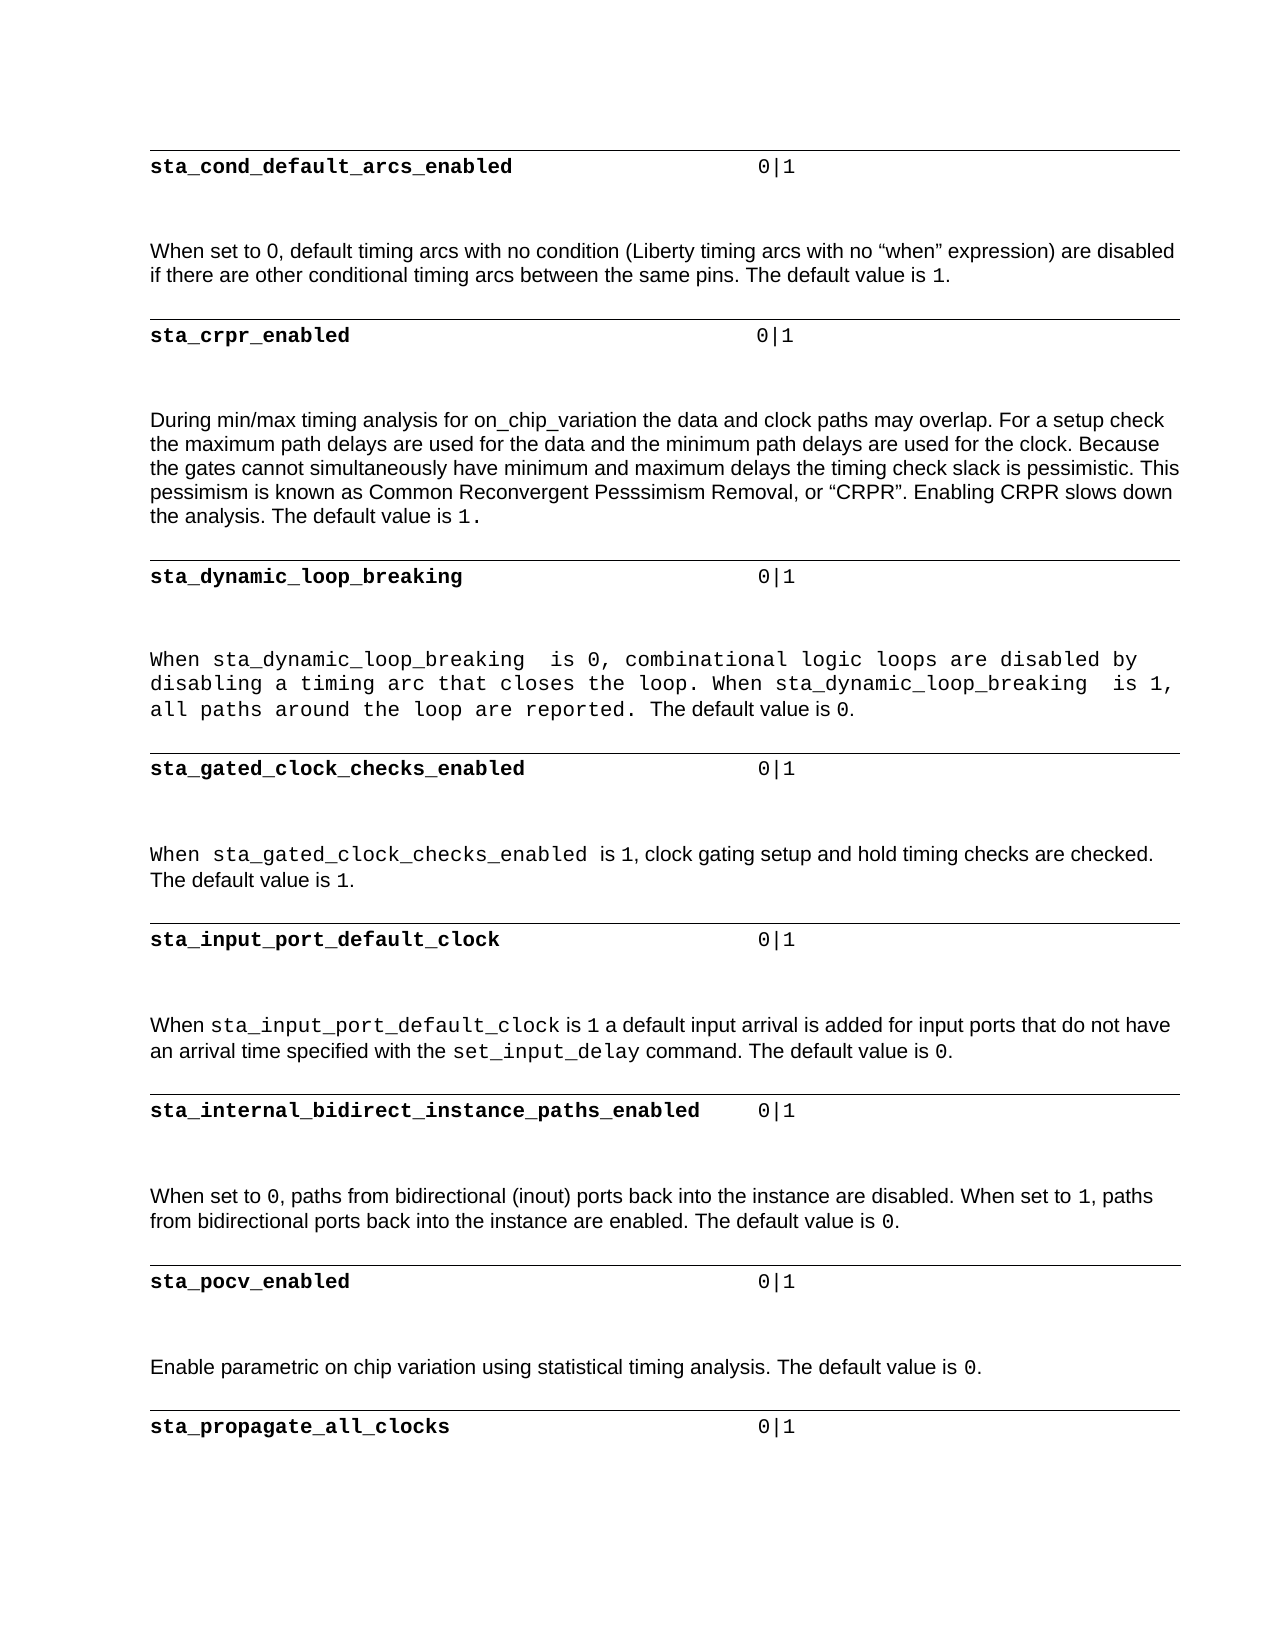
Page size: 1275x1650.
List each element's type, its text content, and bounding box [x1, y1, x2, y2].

text When sta_gated_clock_checks_enabled is 1, clock gating setup and hold timing checks are checked. The default value is 1. [150, 842, 1180, 893]
table_header sta_input_port_default_clock [150, 924, 758, 983]
table_header 0|1 [758, 1095, 1180, 1153]
text Enable parametric on chip variation using statistical timing analysis. The default value is 0. [150, 1354, 1180, 1380]
table_header sta_cond_default_arcs_enabled [150, 151, 758, 209]
table_header sta_crpr_enabled [150, 320, 756, 378]
table_header sta_pocv_enabled [150, 1266, 758, 1324]
table_header sta_dynamic_loop_breaking [150, 561, 758, 619]
text During min/max timing analysis for on_chip_variation the data and clock paths may overlap. For a setup check the maximum path delays are used for the data and the minimum path delays are used for the clock. Because the gates cannot simultaneously have minimum and maximum delays the timing check slack is pessimistic. This pessimism is known as Common Reconvergent Pesssimism Removal, or “CRPR”. Enabling CRPR slows down the analysis. The default value is 1. [150, 408, 1180, 530]
table_header sta_gated_clock_checks_enabled [150, 754, 758, 812]
table_header 0|1 [758, 754, 1180, 812]
table_header sta_internal_bidirect_instance_paths_enabled [150, 1095, 758, 1153]
table_header 0|1 [758, 1411, 1180, 1469]
table_header 0|1 [756, 320, 1180, 378]
table_header 0|1 [758, 151, 1180, 209]
text When set to 0, paths from bidirectional (inout) ports back into the instance are disabled. When set to 1, paths from bidirectional ports back into the instance are enabled. The default value is 0. [150, 1183, 1180, 1235]
table_header 0|1 [758, 561, 1180, 619]
text When sta_dynamic_loop_breaking is 0, combinational logic loops are disabled by disabling a timing arc that closes the loop. When sta_dynamic_loop_breaking is 1, all paths around the loop are reported. The default value is 0. [150, 649, 1180, 722]
table_header sta_propagate_all_clocks [150, 1411, 758, 1469]
table_header 0|1 [758, 1266, 1181, 1324]
text When set to 0, default timing arcs with no condition (Liberty timing arcs with no “when” expression) are disabled if there are other conditional timing arcs between the same pins. The default value is 1. [150, 239, 1180, 289]
table_header 0|1 [758, 924, 1180, 983]
text When sta_input_port_default_clock is 1 a default input arrival is added for input ports that do not have an arrival time specified with the set_input_delay command. The default value is 0. [150, 1013, 1180, 1064]
